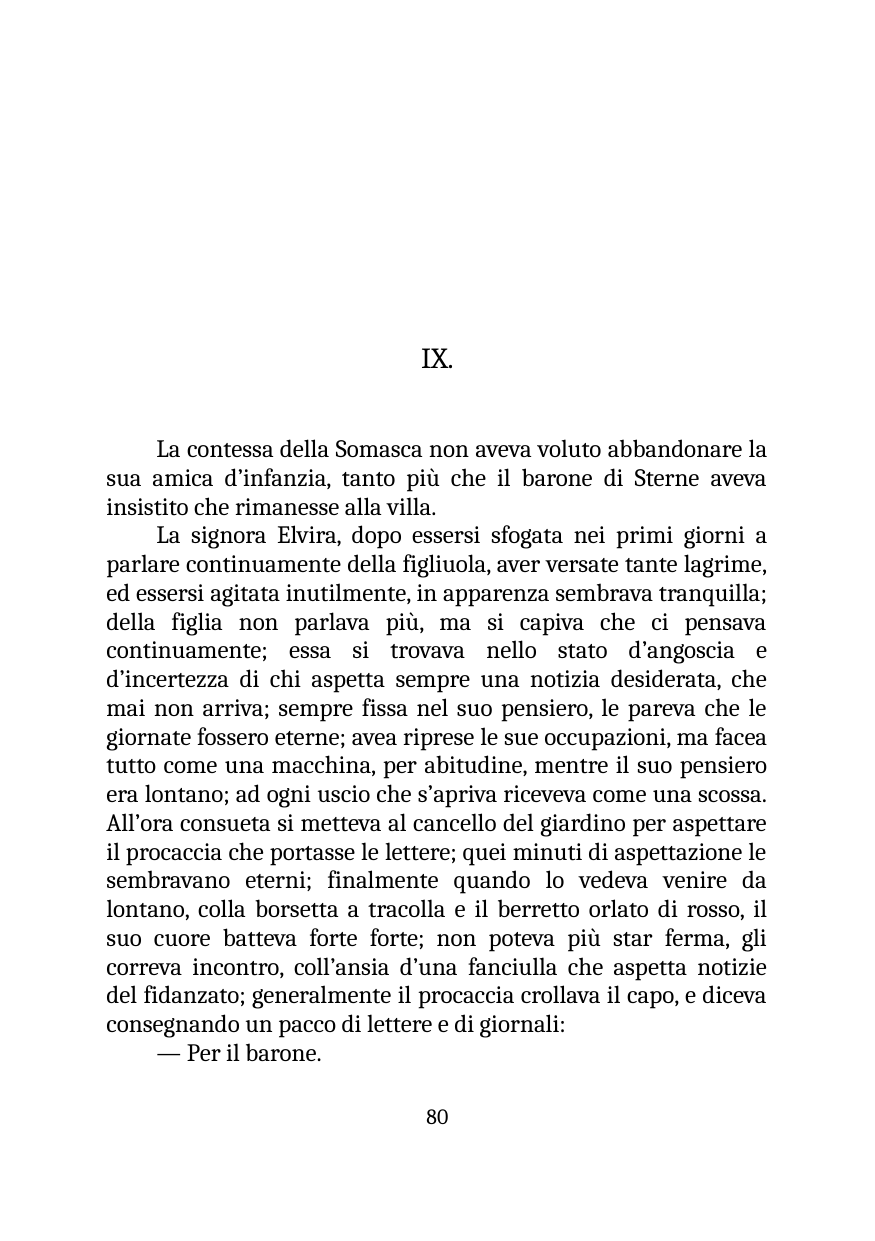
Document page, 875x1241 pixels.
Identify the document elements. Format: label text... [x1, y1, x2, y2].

subtitle IX. [106, 342, 768, 376]
text La contessa della Somasca non aveva voluto abbandonare la sua amica d’infanzia, tanto più che il barone di Sterne aveva insistito che rimanesse alla villa. [106, 435, 768, 521]
text La signora Elvira, dopo essersi sfogata nei primi giorni a parlare continuamente della figliuola, aver versate tante lagrime, ed essersi agitata inutilmente, in apparenza sembrava tranquilla; della figlia non parlava più, ma si capiva che ci pensava continuamente; essa si trovava nello stato d’angoscia e d’incertezza di chi aspetta sempre una notizia desiderata, che mai non arriva; sempre fissa nel suo pensiero, le pareva che le giornate fossero eterne; avea riprese le sue occupazioni, ma facea tutto come una macchina, per abitudine, mentre il suo pensiero era lontano; ad ogni uscio che s’apriva riceveva come una scossa. All’ora consueta si metteva al cancello del giardino per aspettare il procaccia che portasse le lettere; quei minuti di aspettazione le sembravano eterni; finalmente quando lo vedeva venire da lontano, colla borsetta a tracolla e il berretto orlato di rosso, il suo cuore batteva forte forte; non poteva più star ferma, gli correva incontro, coll’ansia d’una fanciulla che aspetta notizie del fidanzato; generalmente il procaccia crollava il capo, e diceva consegnando un pacco di lettere e di giornali: [106, 521, 768, 1039]
text — Per il barone. [106, 1039, 768, 1068]
